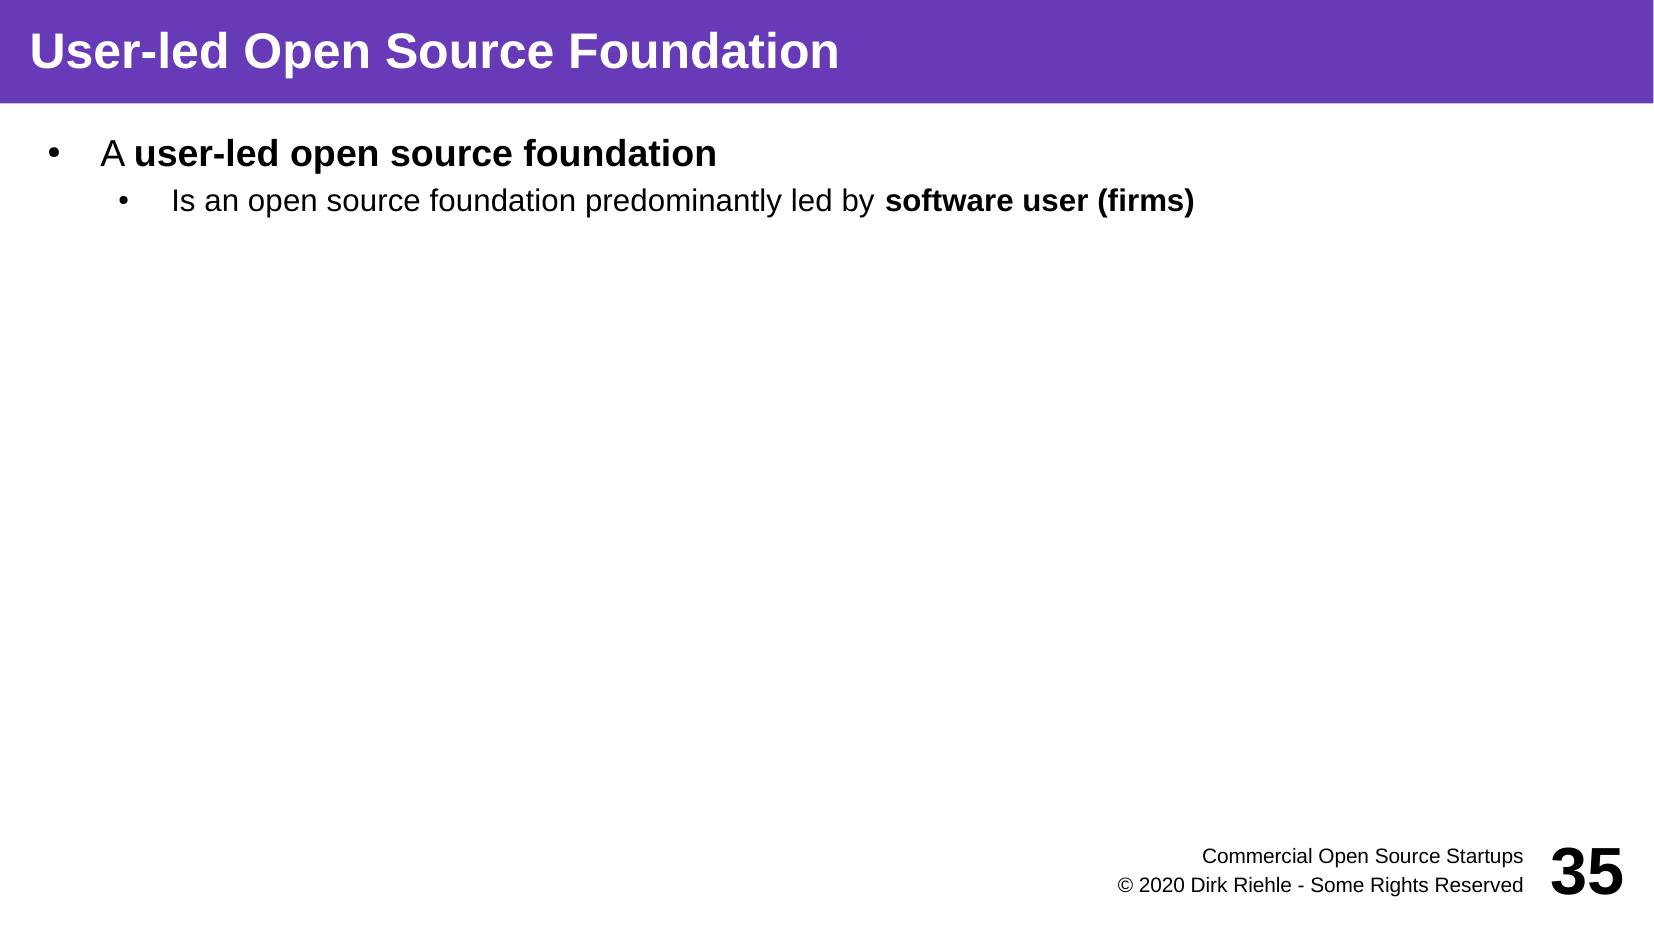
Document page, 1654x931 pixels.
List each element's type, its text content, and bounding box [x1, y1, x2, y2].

title User-led Open Source Foundation [0, 0, 1654, 104]
list A user-led open source foundation Is an open source foundation predominantly led by software user (firms) [29, 132, 1625, 813]
